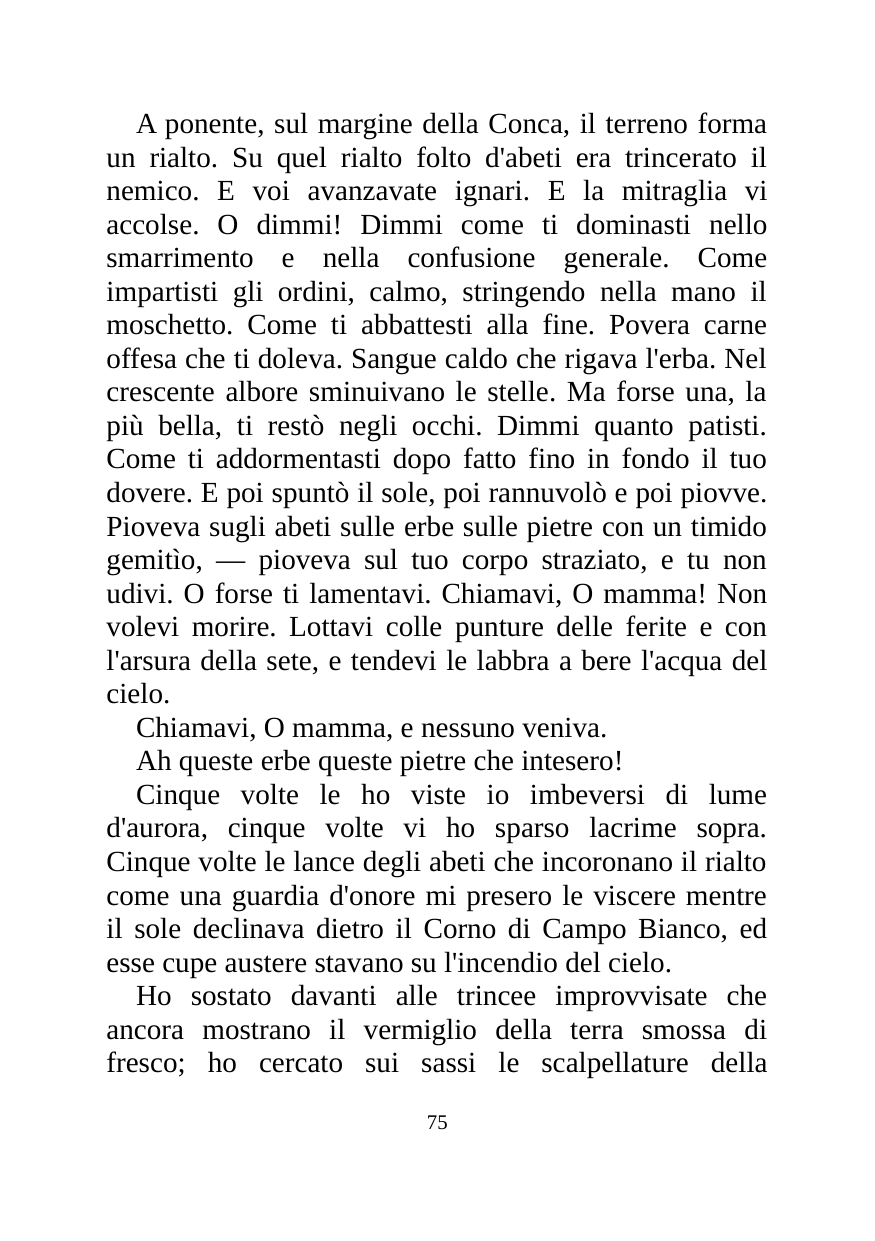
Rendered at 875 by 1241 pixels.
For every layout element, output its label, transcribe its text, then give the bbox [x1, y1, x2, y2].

text Chiamavi, O mamma, e nessuno veniva. [106, 710, 768, 743]
text Ho sostato davanti alle trincee improvvisate che ancora mostrano il vermiglio della terra smossa di fresco; ho cercato sui sassi le scalpellature della [106, 978, 768, 1079]
text Cinque volte le ho viste io imbeversi di lume d'aurora, cinque volte vi ho sparso lacrime sopra. Cinque volte le lance degli abeti che incoronano il rialto come una guardia d'onore mi presero le viscere mentre il sole declinava dietro il Corno di Campo Bianco, ed esse cupe austere stavano su l'incendio del cielo. [106, 777, 768, 978]
text Ah queste erbe queste pietre che intesero! [106, 743, 768, 777]
text A ponente, sul margine della Conca, il terreno forma un rialto. Su quel rialto folto d'abeti era trincerato il nemico. E voi avanzavate ignari. E la mitraglia vi accolse. O dimmi! Dimmi come ti dominasti nello smarrimento e nella confusione generale. Come impartisti gli ordini, calmo, stringendo nella mano il moschetto. Come ti abbattesti alla fine. Povera carne offesa che ti doleva. Sangue caldo che rigava l'erba. Nel crescente albore sminuivano le stelle. Ma forse una, la più bella, ti restò negli occhi. Dimmi quanto patisti. Come ti addormentasti dopo fatto fino in fondo il tuo dovere. E poi spuntò il sole, poi rannuvolò e poi piovve. Pioveva sugli abeti sulle erbe sulle pietre con un timido gemitìo, — pioveva sul tuo corpo straziato, e tu non udivi. O forse ti lamentavi. Chiamavi, O mamma! Non volevi morire. Lottavi colle punture delle ferite e con l'arsura della sete, e tendevi le labbra a bere l'acqua del cielo. [106, 106, 768, 710]
